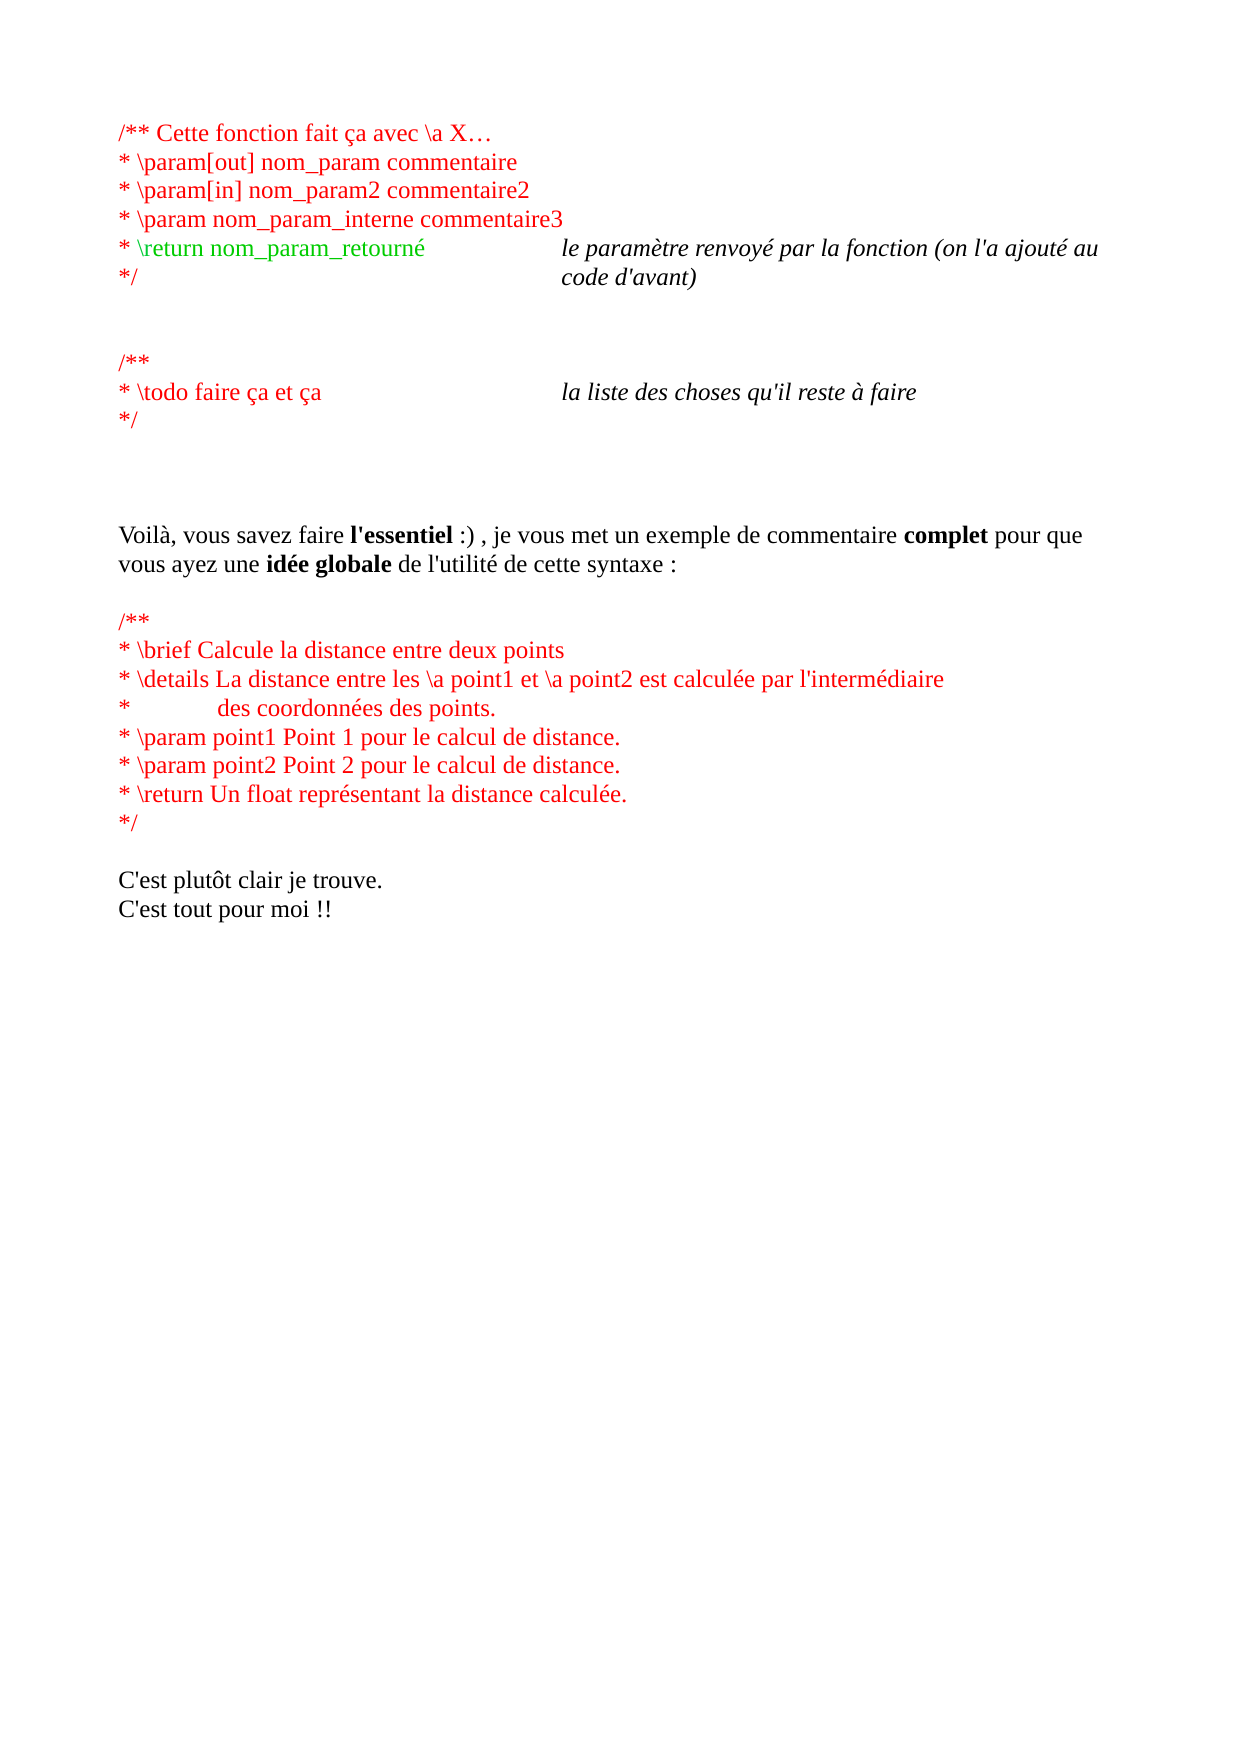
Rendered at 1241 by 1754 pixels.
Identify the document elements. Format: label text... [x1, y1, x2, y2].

text * \param[out] nom_param commentaire [118, 147, 1122, 176]
text * \brief Calcule la distance entre deux points [118, 636, 1122, 664]
text * \param nom_param_interne commentaire3 [118, 204, 1122, 233]
text * des coordonnées des points. [118, 693, 1122, 722]
text */ [118, 406, 1122, 434]
text /** [118, 348, 1122, 377]
text /** Cette fonction fait ça avec \a X… [118, 118, 1122, 147]
text * \todo faire ça et ça la liste des choses qu'il reste à faire [118, 377, 1122, 406]
text * \param[in] nom_param2 commentaire2 [118, 176, 1122, 204]
text C'est tout pour moi !! [118, 894, 1122, 923]
text C'est plutôt clair je trouve. [118, 866, 1122, 894]
text /** [118, 607, 1122, 636]
text * \return nom_param_retourné le paramètre renvoyé par la fonction (on l'a ajouté au */ code d'avant) [118, 233, 1122, 291]
text * \details La distance entre les \a point1 et \a point2 est calculée par l'intermédiaire [118, 664, 1122, 693]
text * \return Un float représentant la distance calculée. [118, 779, 1122, 808]
text Voilà, vous savez faire l'essentiel :) , je vous met un exemple de commentaire complet pour que vous ayez une idée globale de l'utilité de cette syntaxe : [118, 521, 1122, 578]
text * \param point2 Point 2 pour le calcul de distance. [118, 751, 1122, 779]
text * \param point1 Point 1 pour le calcul de distance. [118, 722, 1122, 751]
text */ [118, 808, 1122, 837]
